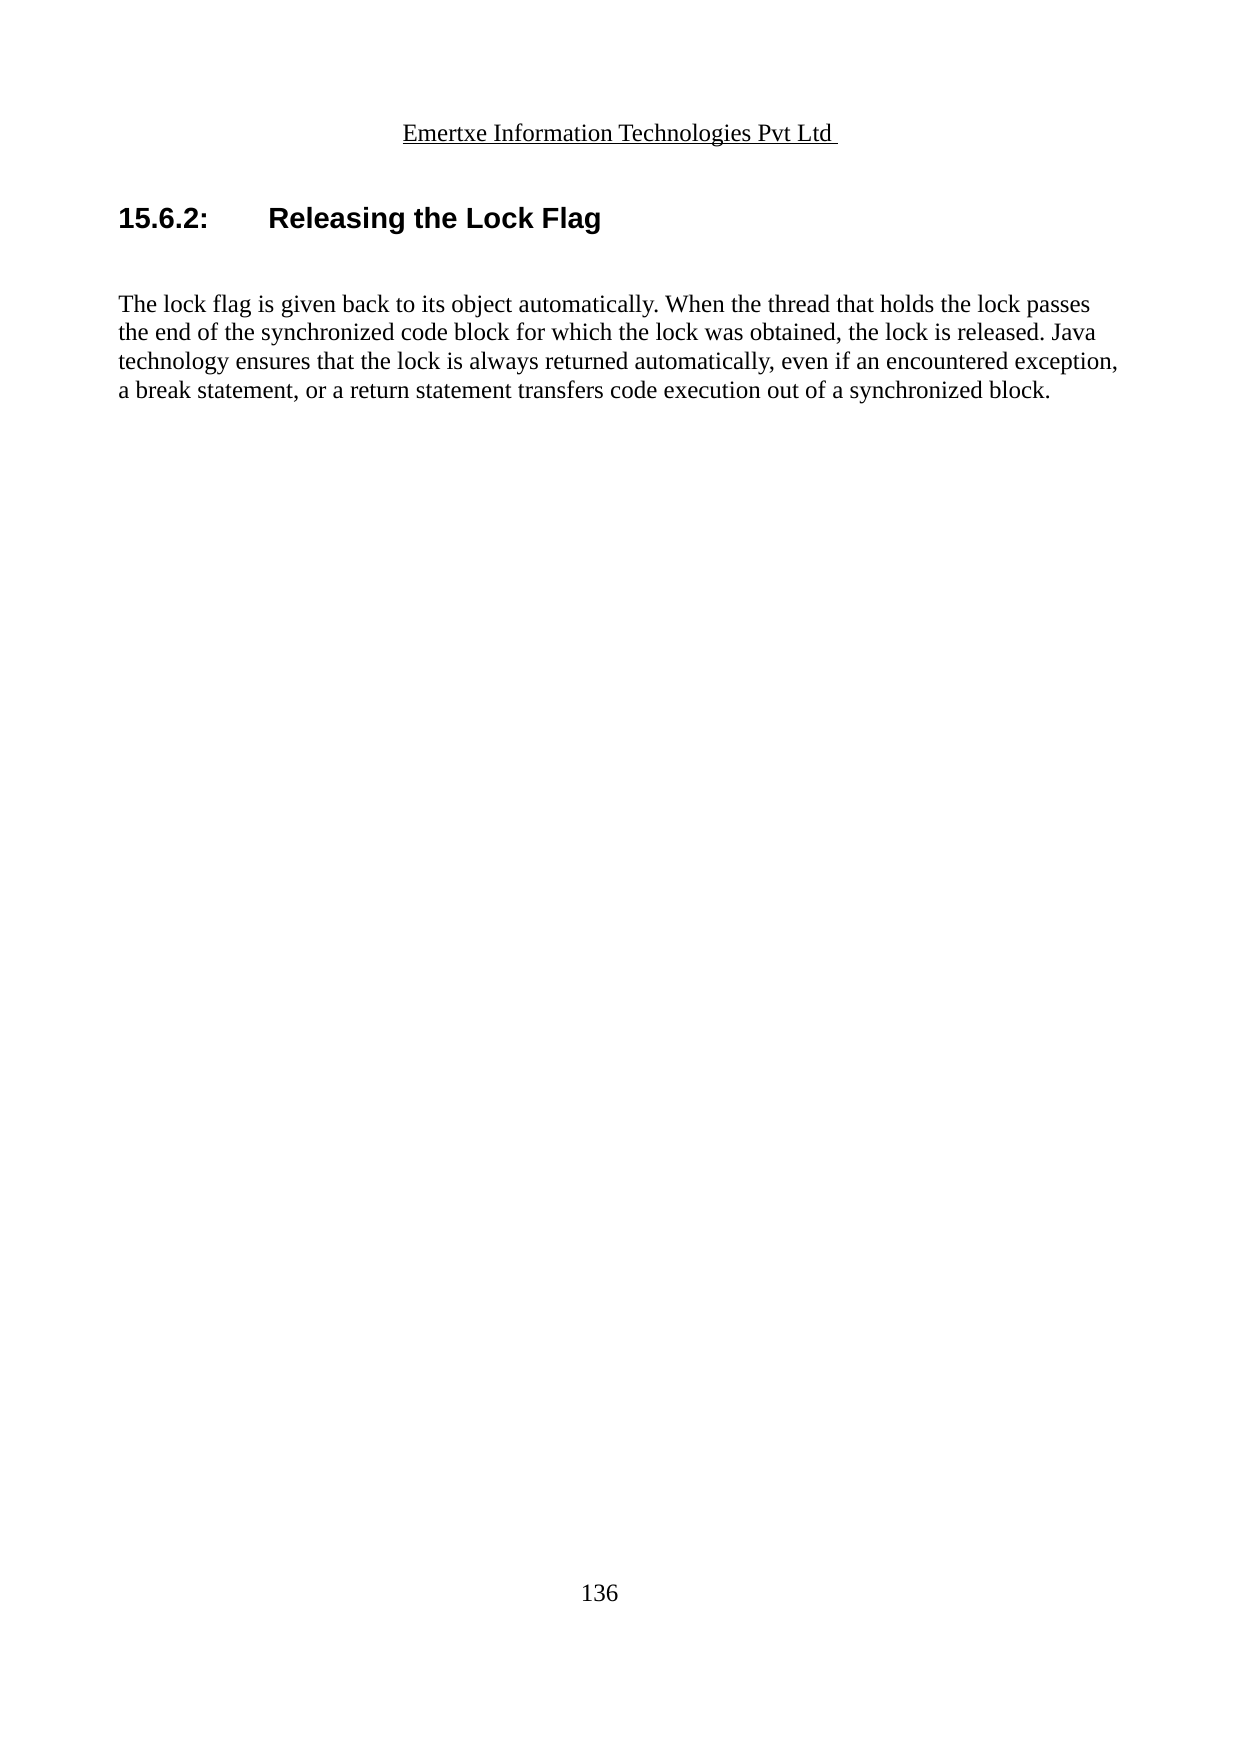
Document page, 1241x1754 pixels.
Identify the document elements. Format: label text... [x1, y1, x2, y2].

subtitle Releasing the Lock Flag [118, 201, 1122, 235]
text The lock flag is given back to its object automatically. When the thread that holds the lock passes the end of the synchronized code block for which the lock was obtained, the lock is released. Java technology ensures that the lock is always returned automatically, even if an encountered exception, a break statement, or a return statement transfers code execution out of a synchronized block. [118, 289, 1122, 404]
